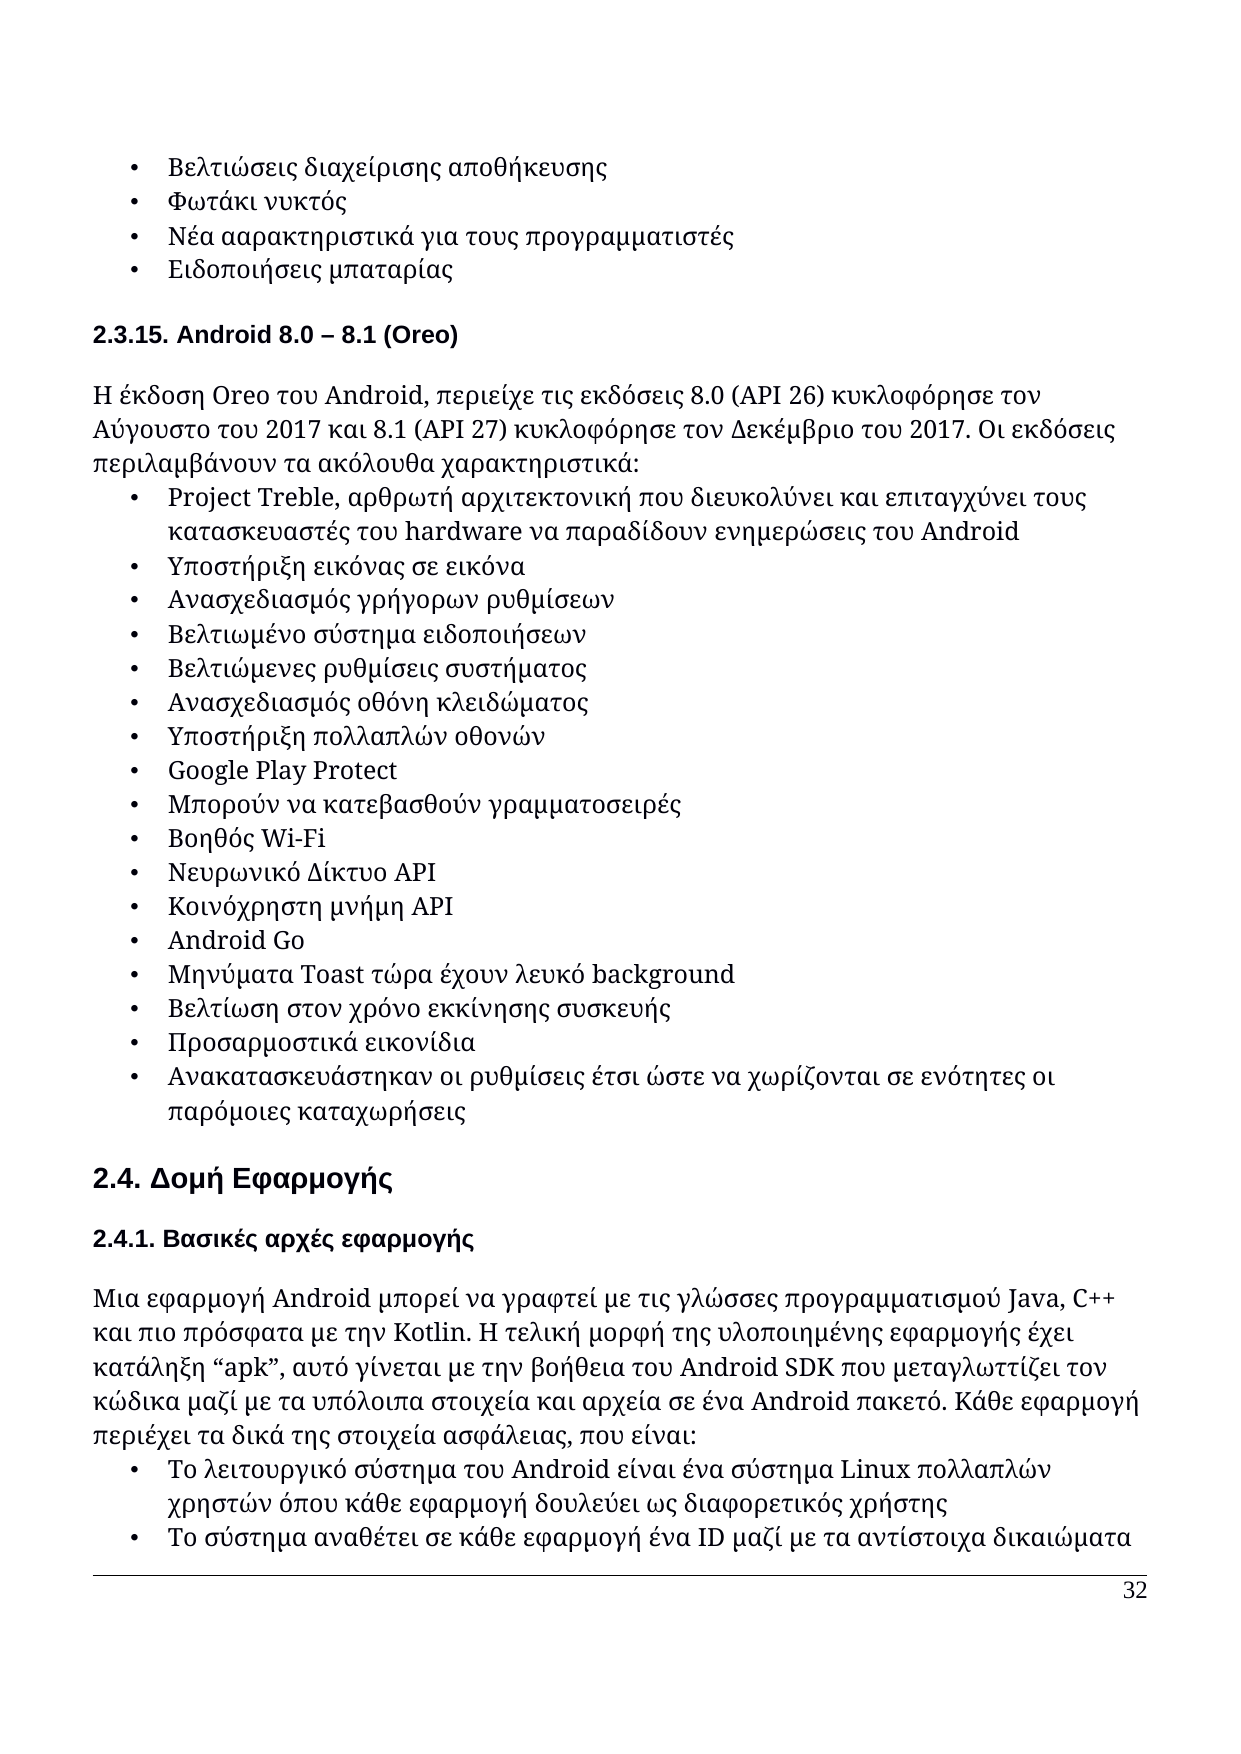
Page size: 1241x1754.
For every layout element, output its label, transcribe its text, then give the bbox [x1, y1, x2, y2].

list Υποστήριξη πολλαπλών οθονών [130, 718, 1147, 752]
text Η έκδοση Oreo του Android, περιείχε τις εκδόσεις 8.0 (API 26) κυκλοφόρησε τον Αύγουστο του 2017 και 8.1 (API 27) κυκλοφόρησε τον Δεκέμβριο του 2017. Οι εκδόσεις περιλαμβάνουν τα ακόλουθα χαρακτηριστικά: [93, 378, 1147, 480]
text 2.3.15. Android 8.0 – 8.1 (Oreo) [93, 320, 1147, 349]
list Βελτίωση στον χρόνο εκκίνησης συσκευής [130, 991, 1147, 1025]
list Βελτιωμένο σύστημα ειδοποιήσεων [130, 616, 1147, 650]
list Νέα ααρακτηριστικά για τους προγραμματιστές [130, 218, 1147, 252]
list Μηνύματα Toast τώρα έχουν λευκό background [130, 957, 1147, 991]
list Το λειτουργικό σύστημα του Android είναι ένα σύστημα Linux πολλαπλών χρηστών όπου κάθε εφαρμογή δουλεύει ως διαφορετικός χρήστης [130, 1451, 1147, 1519]
list Υποστήριξη εικόνας σε εικόνα [130, 548, 1147, 582]
text 2.4.1. Βασικές αρχές εφαρμογής [93, 1223, 1147, 1252]
list Ειδοποιήσεις μπαταρίας [130, 252, 1147, 286]
list Μπορούν να κατεβασθούν γραμματοσειρές [130, 787, 1147, 821]
list Νευρωνικό Δίκτυο API [130, 855, 1147, 889]
list Ανακατασκευάστηκαν οι ρυθμίσεις έτσι ώστε να χωρίζονται σε ενότητες οι παρόμοιες καταχωρήσεις [130, 1059, 1147, 1127]
list Ανασχεδιασμός οθόνη κλειδώματος [130, 684, 1147, 718]
list Google Play Protect [130, 752, 1147, 787]
text Μια εφαρμογή Android μπορεί να γραφτεί με τις γλώσσες προγραμματισμού Java, C++ και πιο πρόσφατα με την Kotlin. Η τελική μορφή της υλοποιημένης εφαρμογής έχει κατάληξη “apk”, αυτό γίνεται με την βοήθεια του Android SDK που μεταγλωττίζει τον κώδικα μαζί με τα υπόλοιπα στοιχεία και αρχεία σε ένα Android πακετό. Κάθε εφαρμογή περιέχει τα δικά της στοιχεία ασφάλειας, που είναι: [93, 1281, 1147, 1451]
list Κοινόχρηστη μνήμη API [130, 889, 1147, 923]
list Android Go [130, 923, 1147, 957]
list Βελτιώμενες ρυθμίσεις συστήματος [130, 650, 1147, 684]
text 2.4. Δομή Εφαρμογής [93, 1161, 1147, 1195]
list Φωτάκι νυκτός [130, 184, 1147, 218]
list Ανασχεδιασμός γρήγορων ρυθμίσεων [130, 582, 1147, 616]
list Βοηθός Wi-Fi [130, 821, 1147, 855]
list Project Treble, αρθρωτή αρχιτεκτονική που διευκολύνει και επιταγχύνει τους κατασκευαστές του hardware να παραδίδουν ενημερώσεις του Android [130, 480, 1147, 548]
list Βελτιώσεις διαχείρισης αποθήκευσης [130, 150, 1147, 184]
list Προσαρμοστικά εικονίδια [130, 1025, 1147, 1059]
list Το σύστημα αναθέτει σε κάθε εφαρμογή ένα ID μαζί με τα αντίστοιχα δικαιώματα [130, 1519, 1147, 1553]
